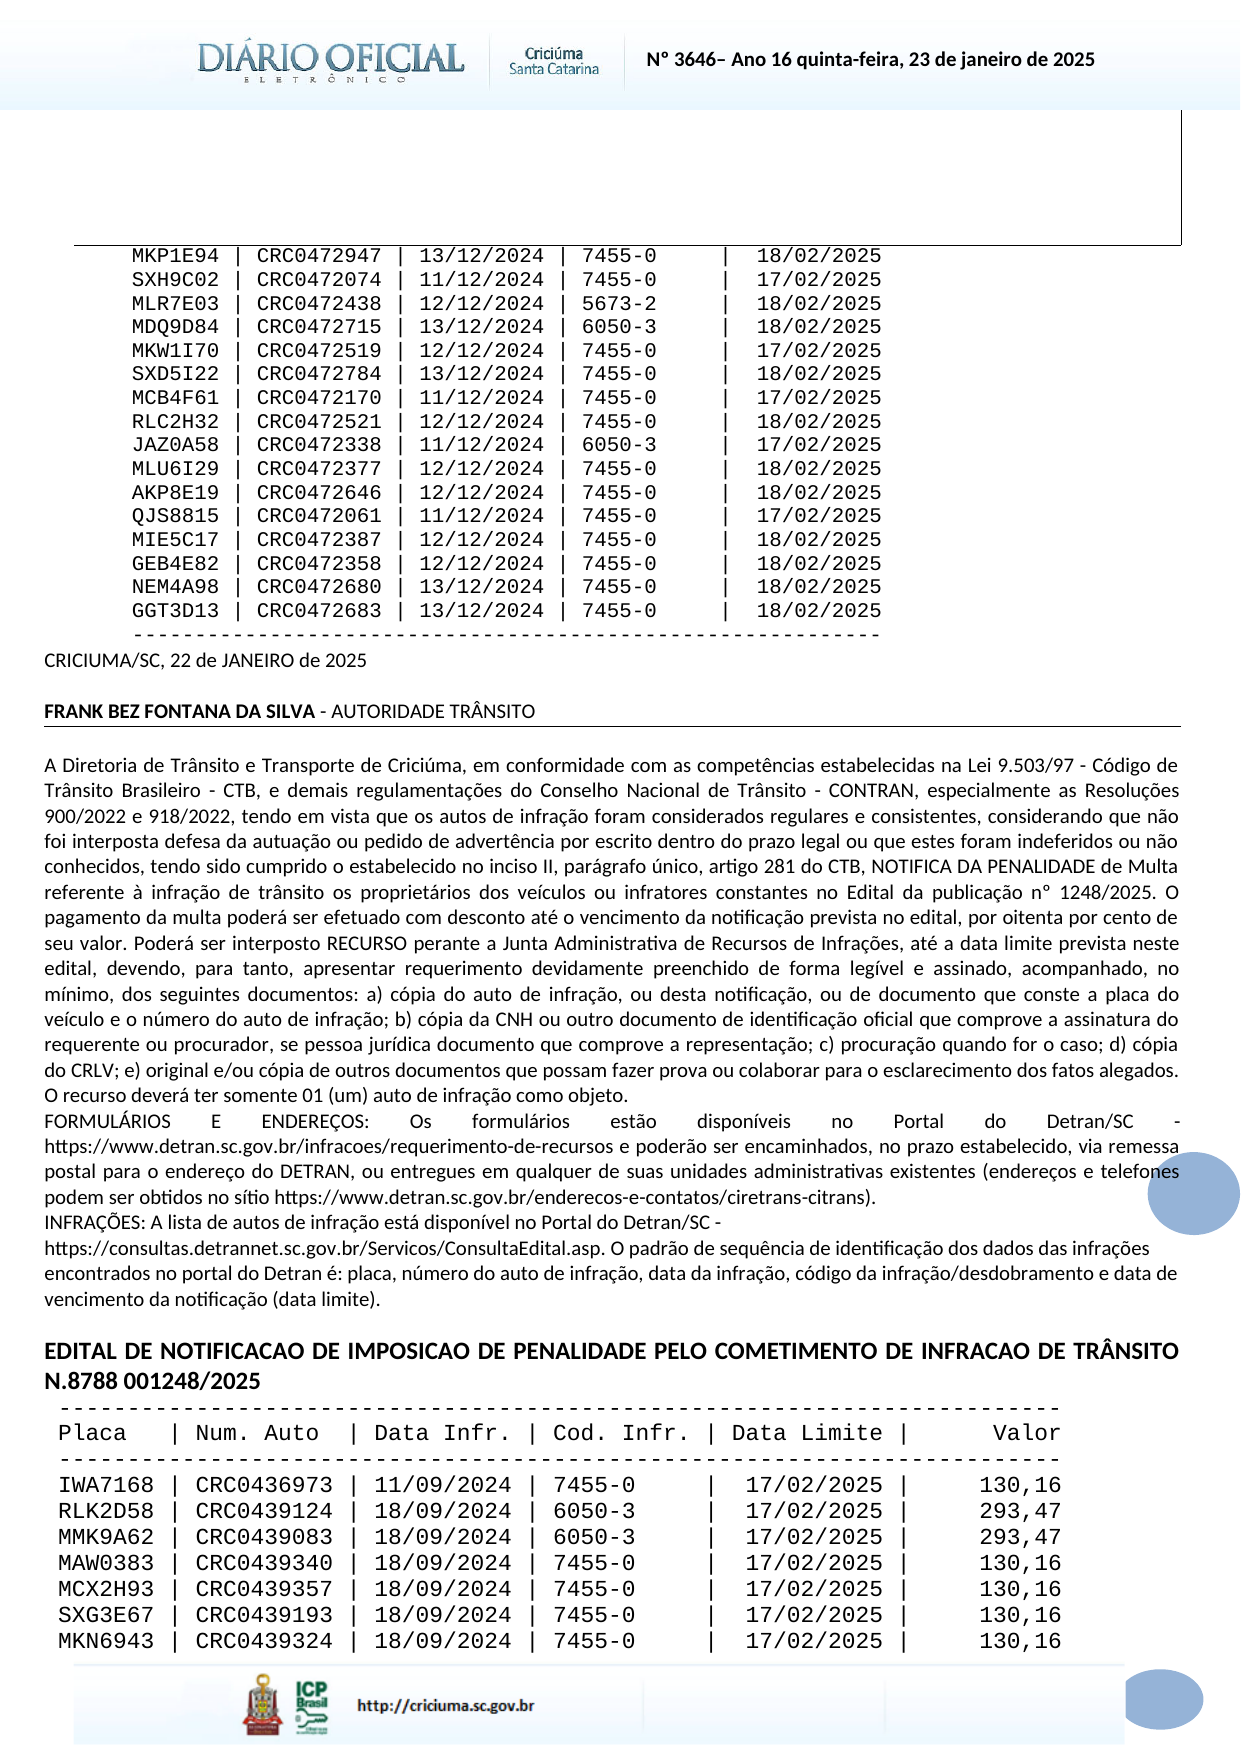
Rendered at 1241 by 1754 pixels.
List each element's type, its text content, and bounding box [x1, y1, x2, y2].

text SXH9C02 | CRC0472074 | 11/12/2024 | 7455-0 | 17/02/2025 [44, 269, 1181, 292]
text Placa | Num. Auto | Data Infr. | Cod. Infr. | Data Limite | Valor [44, 1422, 1181, 1448]
text JAZ0A58 | CRC0472338 | 11/12/2024 | 6050-3 | 17/02/2025 [44, 434, 1181, 458]
text MIE5C17 | CRC0472387 | 12/12/2024 | 7455-0 | 18/02/2025 [44, 529, 1181, 553]
text GGT3D13 | CRC0472683 | 13/12/2024 | 7455-0 | 18/02/2025 [44, 600, 1181, 623]
text IWA7168 | CRC0436973 | 11/09/2024 | 7455-0 | 17/02/2025 | 130,16 [44, 1474, 1181, 1499]
text NEM4A98 | CRC0472680 | 13/12/2024 | 7455-0 | 18/02/2025 [44, 576, 1181, 600]
text FRANK BEZ FONTANA DA SILVA - AUTORIDADE TRÂNSITO [44, 698, 1181, 726]
text INFRAÇÕES: A lista de autos de infração está disponível no Portal do Detran/SC - https://consultas.detrannet.sc.gov.br/Servicos/ConsultaEdital.asp. O padrão de sequência de identificação dos dados das infrações encontrados no portal do Detran é: placa, número do auto de infração, data da infração, código da infração/desdobramento e data de vencimento da notificação (data limite). [44, 1209, 1181, 1311]
text FORMULÁRIOS E ENDEREÇOS: Os formulários estão disponíveis no Portal do Detran/SC - https://www.detran.sc.gov.br/infracoes/requerimento-de-recursos e poderão ser encaminhados, no prazo estabelecido, via remessa postal para o endereço do DETRAN, ou entregues em qualquer de suas unidades administrativas existentes (endereços e telefones podem ser obtidos no sítio https://www.detran.sc.gov.br/enderecos-e-contatos/ciretrans-citrans). [44, 1108, 1181, 1209]
text MDQ9D84 | CRC0472715 | 13/12/2024 | 6050-3 | 18/02/2025 [44, 316, 1181, 340]
text MLU6I29 | CRC0472377 | 12/12/2024 | 7455-0 | 18/02/2025 [44, 458, 1181, 482]
text ------------------------------------------------------------------------- [44, 1396, 1181, 1422]
text RLC2H32 | CRC0472521 | 12/12/2024 | 7455-0 | 18/02/2025 [44, 411, 1181, 434]
text MCB4F61 | CRC0472170 | 11/12/2024 | 7455-0 | 17/02/2025 [44, 387, 1181, 411]
text SXD5I22 | CRC0472784 | 13/12/2024 | 7455-0 | 18/02/2025 [44, 363, 1181, 387]
text MCX2H93 | CRC0439357 | 18/09/2024 | 7455-0 | 17/02/2025 | 130,16 [44, 1577, 1181, 1603]
text MMK9A62 | CRC0439083 | 18/09/2024 | 6050-3 | 17/02/2025 | 293,47 [44, 1526, 1181, 1551]
text ------------------------------------------------------------ [44, 623, 1181, 647]
text MKP1E94 | CRC0472947 | 13/12/2024 | 7455-0 | 18/02/2025 [44, 245, 1181, 269]
text MKW1I70 | CRC0472519 | 12/12/2024 | 7455-0 | 17/02/2025 [44, 340, 1181, 363]
text QJS8815 | CRC0472061 | 11/12/2024 | 7455-0 | 17/02/2025 [44, 505, 1181, 529]
text MLR7E03 | CRC0472438 | 12/12/2024 | 5673-2 | 18/02/2025 [44, 292, 1181, 316]
text MKN6943 | CRC0439324 | 18/09/2024 | 7455-0 | 17/02/2025 | 130,16 [44, 1629, 1181, 1655]
text ------------------------------------------------------------------------- [44, 1448, 1181, 1474]
text A Diretoria de Trânsito e Transporte de Criciúma, em conformidade com as competências estabelecidas na Lei 9.503/97 - Código de Trânsito Brasileiro - CTB, e demais regulamentações do Conselho Nacional de Trânsito - CONTRAN, especialmente as Resoluções 900/2022 e 918/2022, tendo em vista que os autos de infração foram considerados regulares e consistentes, considerando que não foi interposta defesa da autuação ou pedido de advertência por escrito dentro do prazo legal ou que estes foram indeferidos ou não conhecidos, tendo sido cumprido o estabelecido no inciso II, parágrafo único, artigo 281 do CTB, NOTIFICA DA PENALIDADE de Multa referente à infração de trânsito os proprietários dos veículos ou infratores constantes no Edital da publicação nº 1248/2025. O pagamento da multa poderá ser efetuado com desconto até o vencimento da notificação prevista no edital, por oitenta por cento de seu valor. Poderá ser interposto RECURSO perante a Junta Administrativa de Recursos de Infrações, até a data limite prevista neste edital, devendo, para tanto, apresentar requerimento devidamente preenchido de forma legível e assinado, acompanhado, no mínimo, dos seguintes documentos: a) cópia do auto de infração, ou desta notificação, ou de documento que conste a placa do veículo e o número do auto de infração; b) cópia da CNH ou outro documento de identificação oficial que comprove a assinatura do requerente ou procurador, se pessoa jurídica documento que comprove a representação; c) procuração quando for o caso; d) cópia do CRLV; e) original e/ou cópia de outros documentos que possam fazer prova ou colaborar para o esclarecimento dos fatos alegados. O recurso deverá ter somente 01 (um) auto de infração como objeto. [44, 752, 1181, 1108]
text SXG3E67 | CRC0439193 | 18/09/2024 | 7455-0 | 17/02/2025 | 130,16 [44, 1603, 1181, 1629]
text RLK2D58 | CRC0439124 | 18/09/2024 | 6050-3 | 17/02/2025 | 293,47 [44, 1499, 1181, 1526]
text CRICIUMA/SC, 22 de JANEIRO de 2025 [44, 647, 1181, 673]
text AKP8E19 | CRC0472646 | 12/12/2024 | 7455-0 | 18/02/2025 [44, 482, 1181, 505]
text GEB4E82 | CRC0472358 | 12/12/2024 | 7455-0 | 18/02/2025 [44, 553, 1181, 576]
text MAW0383 | CRC0439340 | 18/09/2024 | 7455-0 | 17/02/2025 | 130,16 [44, 1551, 1181, 1577]
text EDITAL DE NOTIFICACAO DE IMPOSICAO DE PENALIDADE PELO COMETIMENTO DE INFRACAO DE TRÂNSITO N.8788 001248/2025 [44, 1335, 1181, 1396]
